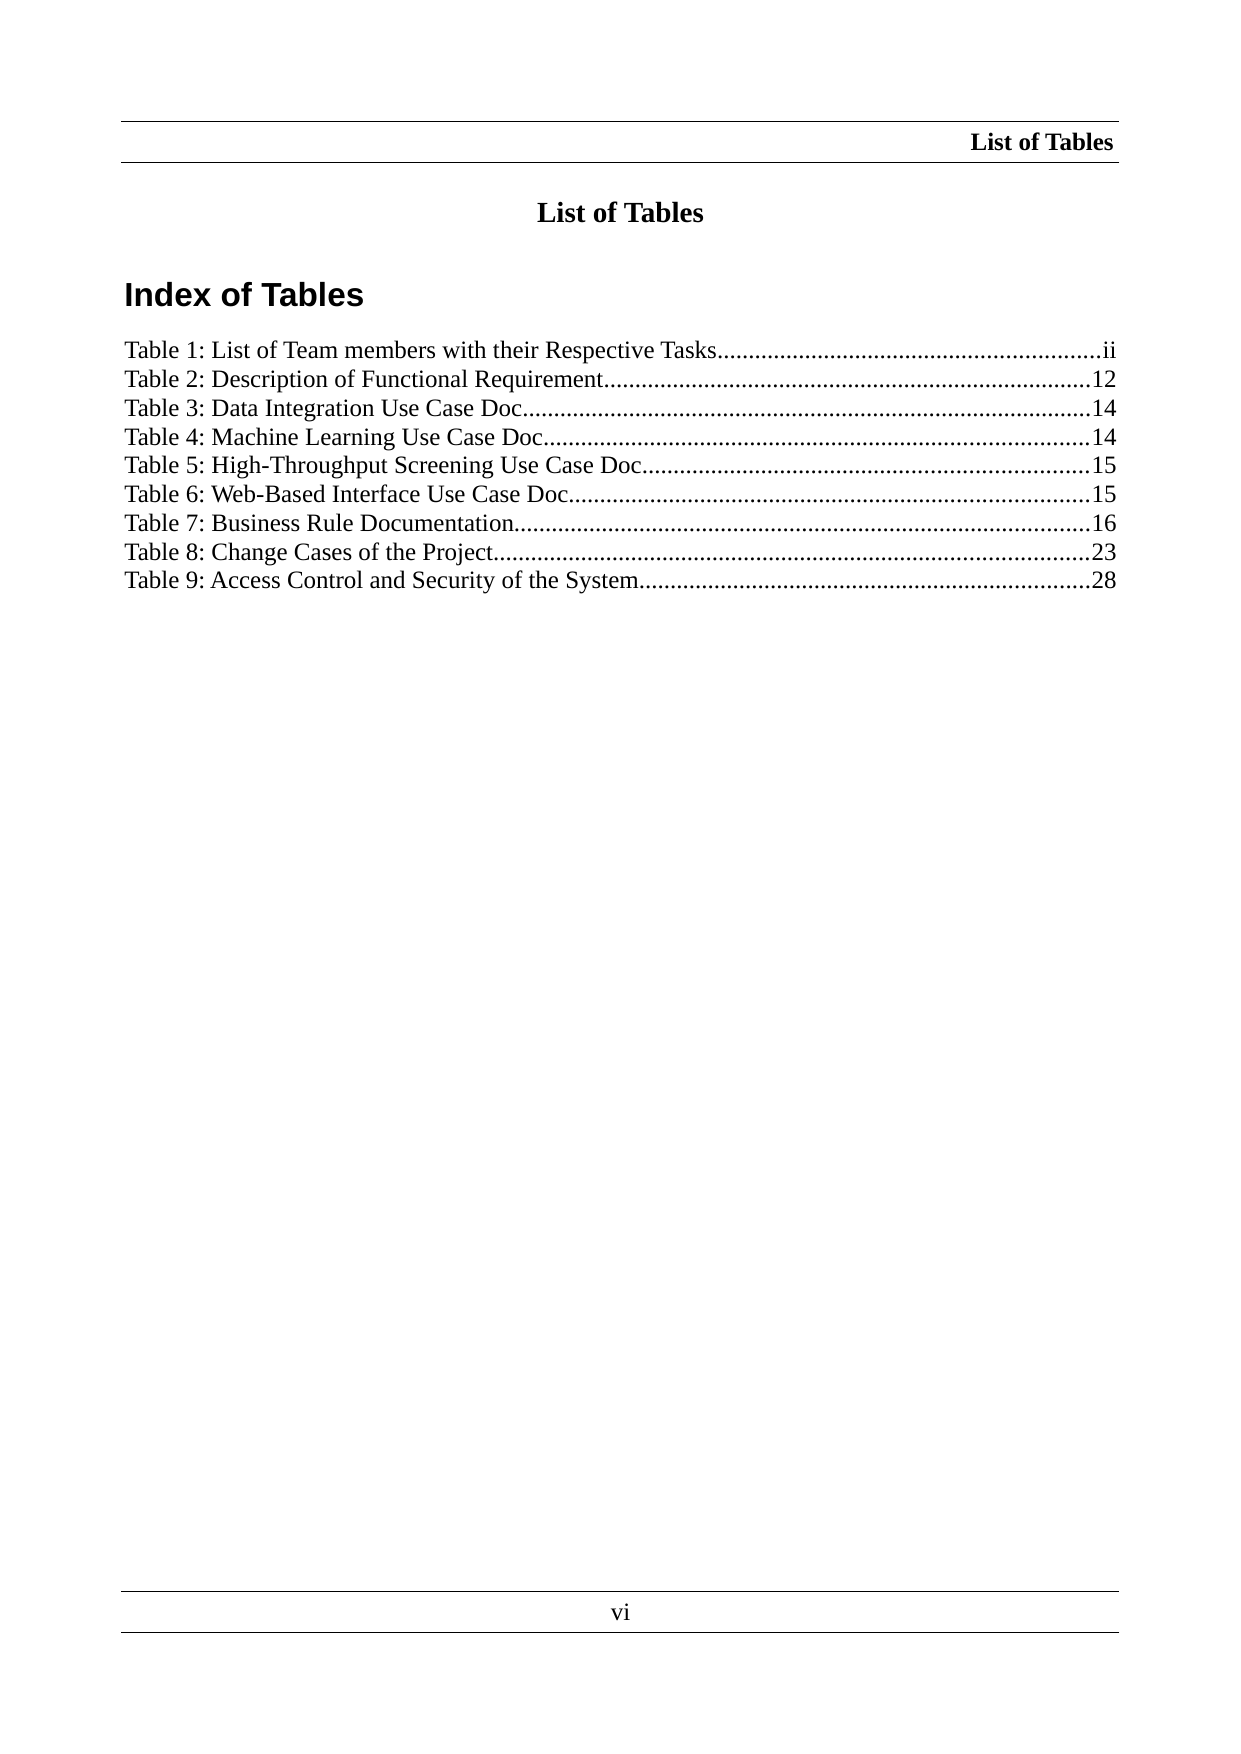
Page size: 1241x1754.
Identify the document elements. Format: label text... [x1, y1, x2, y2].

text Table 8: Change Cases of the Project 23 [121, 537, 1119, 565]
text Table 2: Description of Functional Requirement 12 [121, 364, 1119, 393]
text Table 9: Access Control and Security of the System 28 [121, 565, 1119, 597]
text Table 4: Machine Learning Use Case Doc 14 [121, 422, 1119, 450]
text Table 7: Business Rule Documentation 16 [121, 508, 1119, 537]
subtitle Index of Tables [121, 272, 1119, 317]
text Table 5: High-Throughput Screening Use Case Doc 15 [121, 450, 1119, 479]
text Table 1: List of Team members with their Respective Tasks ii [121, 332, 1119, 364]
text Table 6: Web-Based Interface Use Case Doc 15 [121, 479, 1119, 508]
subtitle List of Tables [121, 192, 1119, 232]
text Table 3: Data Integration Use Case Doc 14 [121, 393, 1119, 422]
